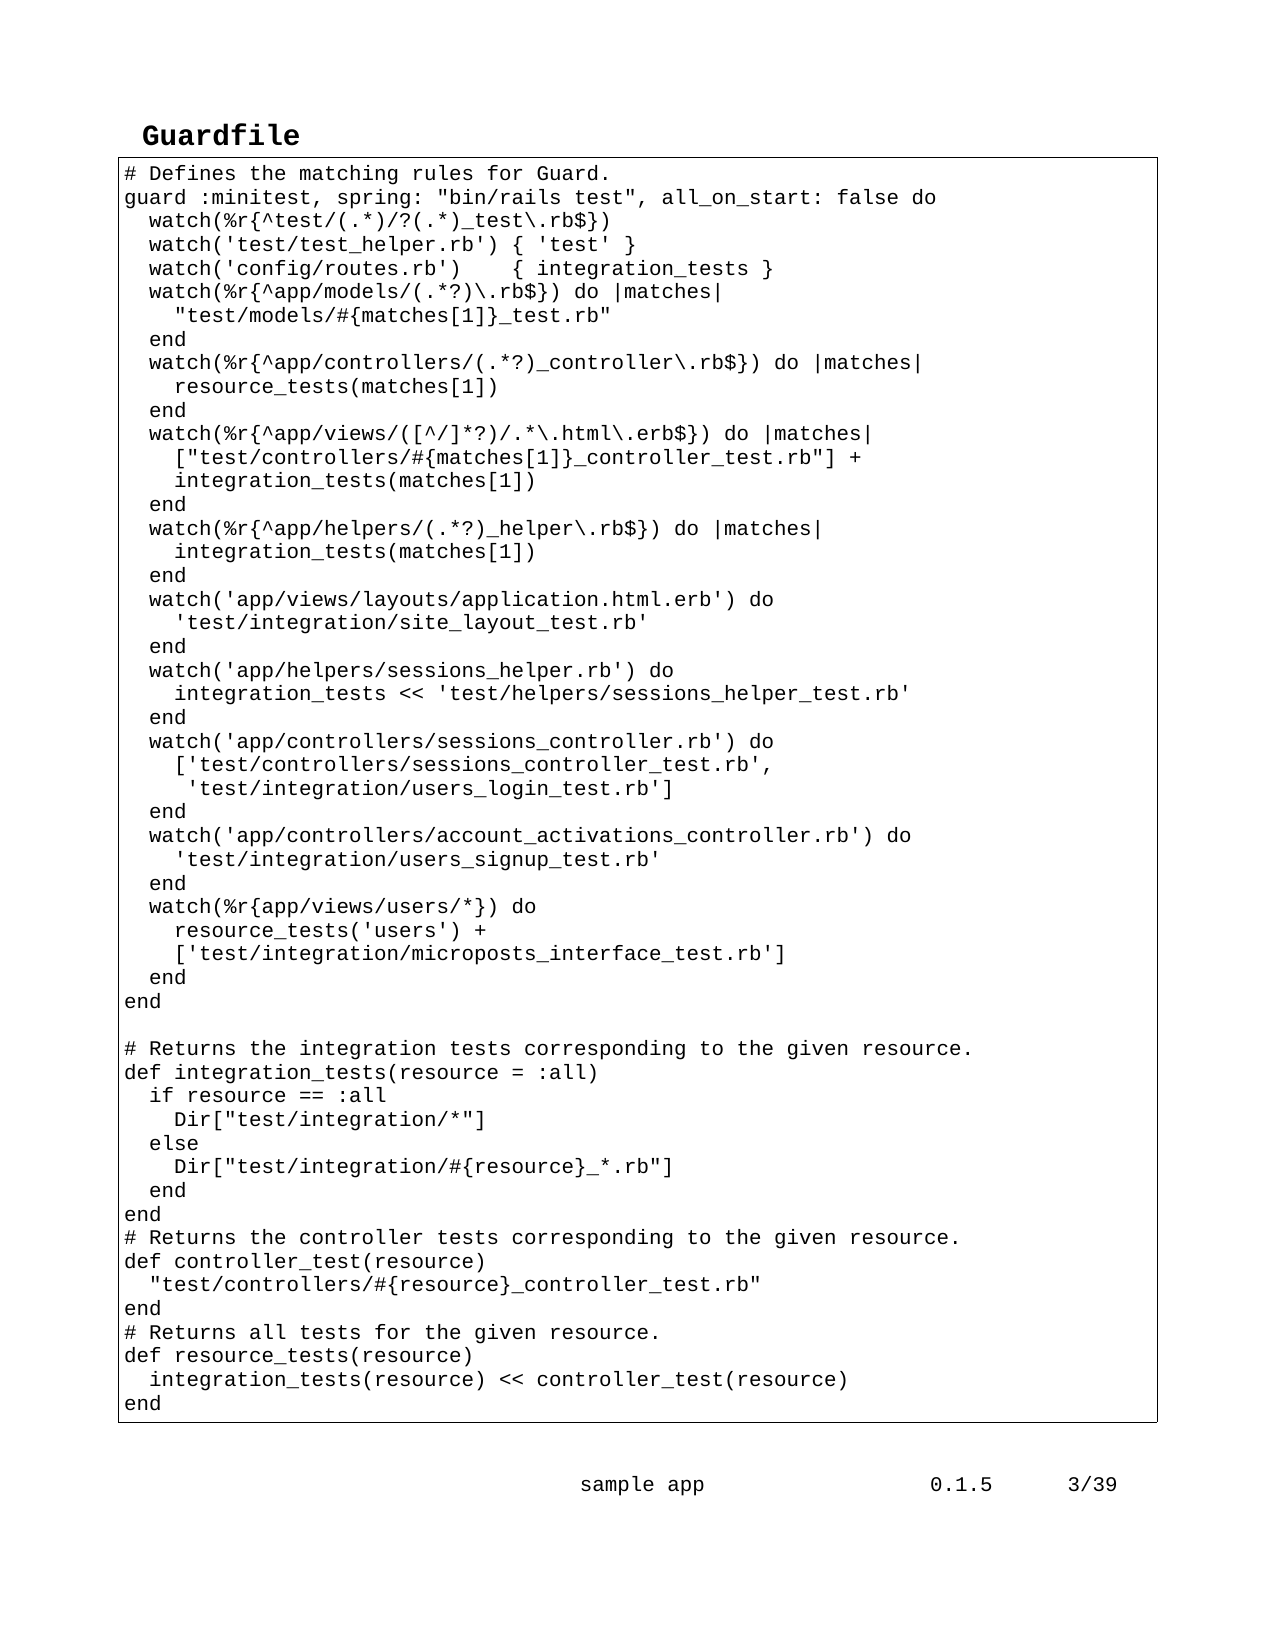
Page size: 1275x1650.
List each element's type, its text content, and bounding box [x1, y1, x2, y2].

subtitle Guardfile [142, 121, 1157, 154]
table_header # Defines the matching rules for Guard. guard :minitest, spring: "bin/rails test", all_on_start: false do watch(%r{^test/(.*)/?(.*)_test\.rb$}) watch('test/test_helper.rb') { 'test' } watch('config/routes.rb') { integration_tests } watch(%r{^app/models/(.*?)\.rb$}) do |matches| "test/models/#{matches[1]}_test.rb" end watch(%r{^app/controllers/(.*?)_controller\.rb$}) do |matches| resource_tests(matches[1]) end watch(%r{^app/views/([^/]*?)/.*\.html\.erb$}) do |matches| ["test/controllers/#{matches[1]}_controller_test.rb"] + integration_tests(matches[1]) end watch(%r{^app/helpers/(.*?)_helper\.rb$}) do |matches| integration_tests(matches[1]) end watch('app/views/layouts/application.html.erb') do 'test/integration/site_layout_test.rb' end watch('app/helpers/sessions_helper.rb') do integration_tests << 'test/helpers/sessions_helper_test.rb' end watch('app/controllers/sessions_controller.rb') do ['test/controllers/sessions_controller_test.rb', 'test/integration/users_login_test.rb'] end watch('app/controllers/account_activations_controller.rb') do 'test/integration/users_signup_test.rb' end watch(%r{app/views/users/*}) do resource_tests('users') + ['test/integration/microposts_interface_test.rb'] end end # Returns the integration tests corresponding to the given resource. def integration_tests(resource = :all) if resource == :all Dir["test/integration/*"] else Dir["test/integration/#{resource}_*.rb"] end end # Returns the controller tests corresponding to the given resource. def controller_test(resource) "test/controllers/#{resource}_controller_test.rb" end # Returns all tests for the given resource. def resource_tests(resource) integration_tests(resource) << controller_test(resource) end [119, 158, 1157, 1422]
